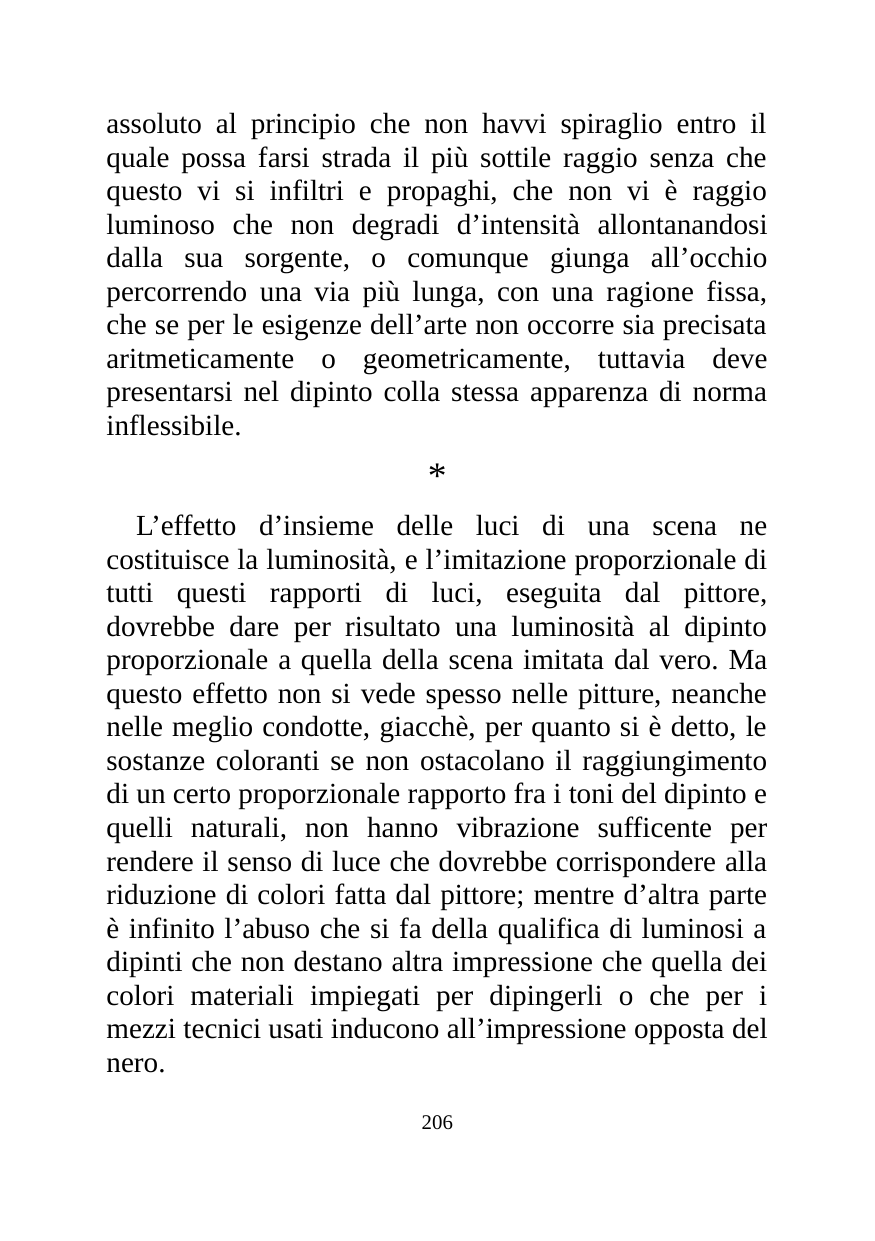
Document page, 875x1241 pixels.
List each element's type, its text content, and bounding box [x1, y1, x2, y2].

text assoluto al principio che non havvi spiraglio entro il quale possa farsi strada il più sottile raggio senza che questo vi si infiltri e propaghi, che non vi è raggio luminoso che non degradi d’intensità allontanandosi dalla sua sorgente, o comunque giunga all’occhio percorrendo una via più lunga, con una ragione fissa, che se per le esigenze dell’arte non occorre sia precisata aritmeticamente o geometricamente, tuttavia deve presentarsi nel dipinto colla stessa apparenza di norma inflessibile. [106, 106, 768, 442]
text L’effetto d’insieme delle luci di una scena ne costituisce la luminosità, e l’imitazione proporzionale di tutti questi rapporti di luci, eseguita dal pittore, dovrebbe dare per risultato una luminosità al dipinto proporzionale a quella della scena imitata dal vero. Ma questo effetto non si vede spesso nelle pitture, neanche nelle meglio condotte, giacchè, per quanto si è detto, le sostanze coloranti se non ostacolano il raggiungimento di un certo proporzionale rapporto fra i toni del dipinto e quelli naturali, non hanno vibrazione sufficente per rendere il senso di luce che dovrebbe corrispondere alla riduzione di colori fatta dal pittore; mentre d’altra parte è infinito l’abuso che si fa della qualifica di luminosi a dipinti che non destano altra impressione che quella dei colori materiali impiegati per dipingerli o che per i mezzi tecnici usati inducono all’impressione opposta del nero. [106, 508, 768, 1078]
subtitle * [106, 453, 768, 497]
